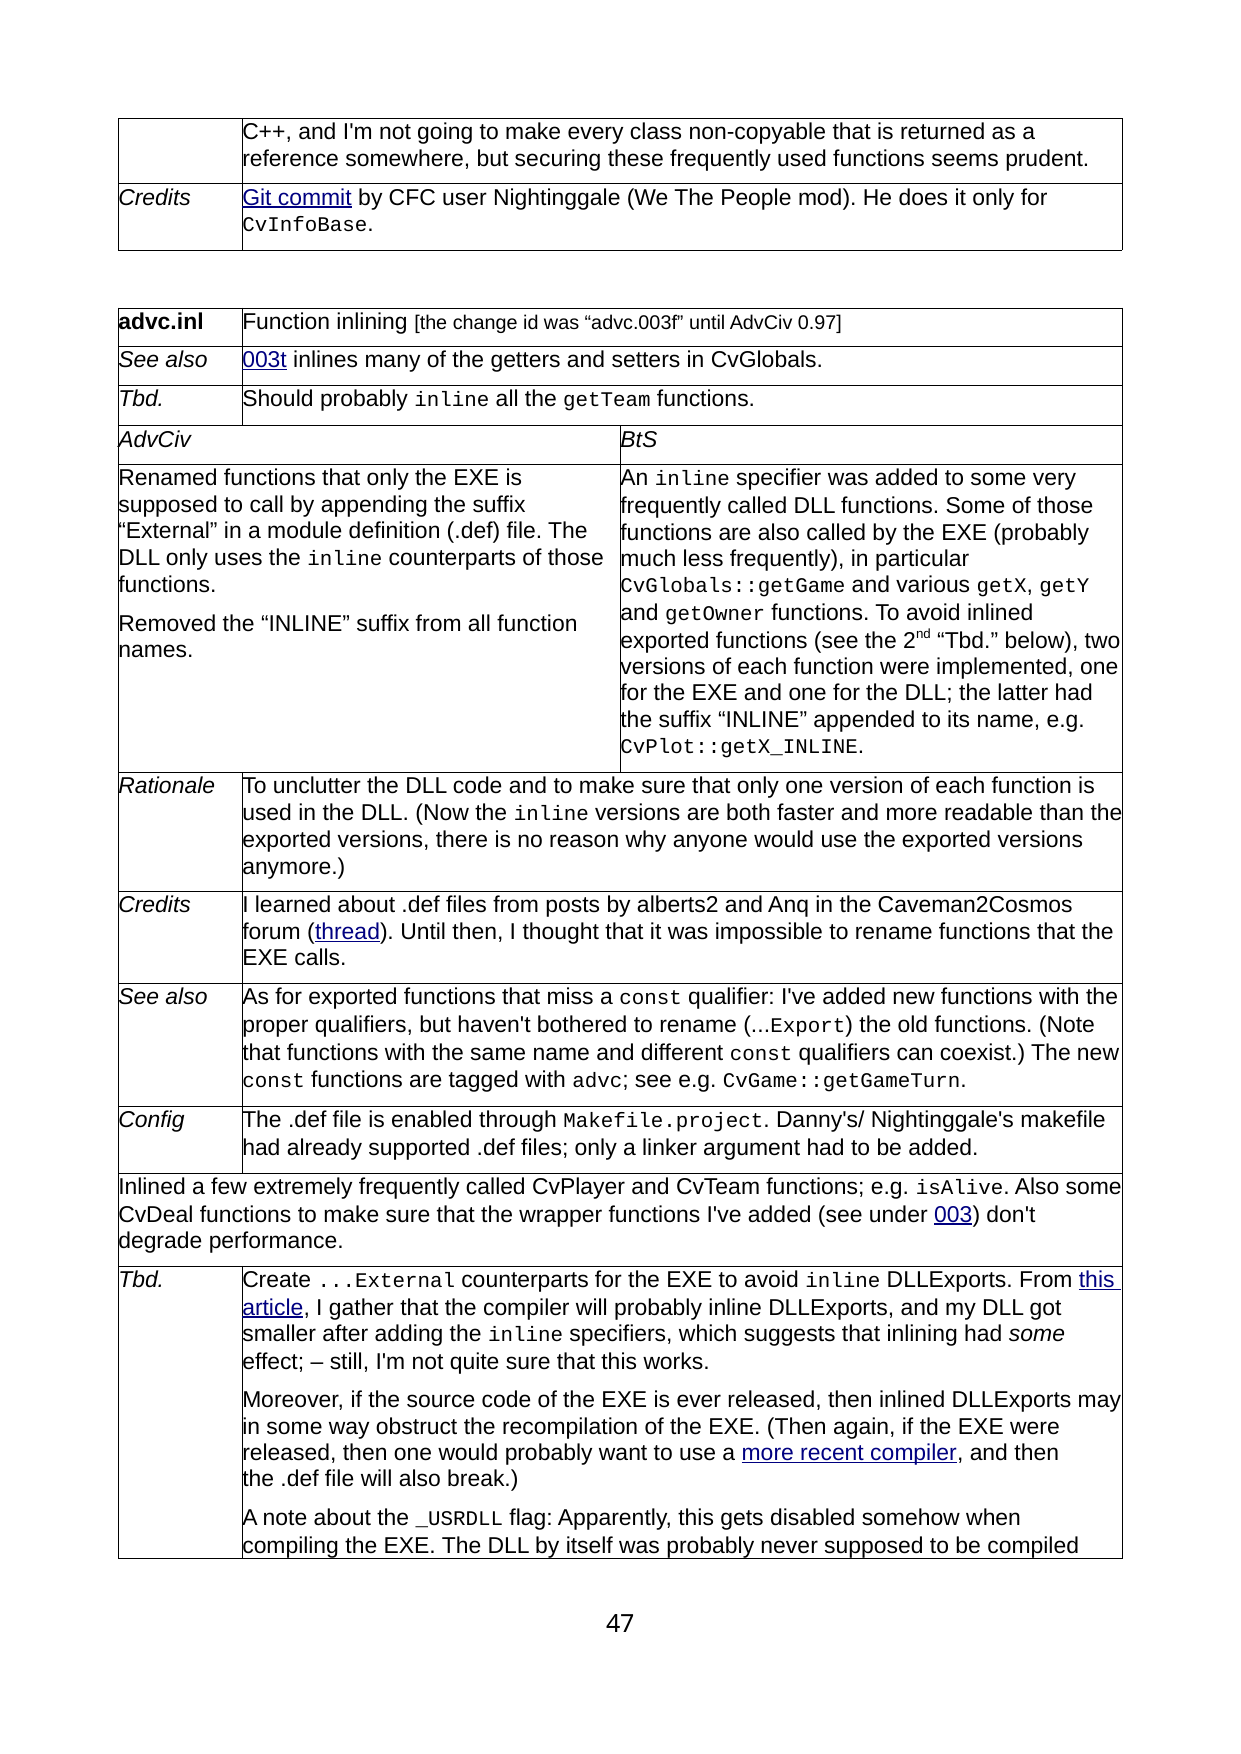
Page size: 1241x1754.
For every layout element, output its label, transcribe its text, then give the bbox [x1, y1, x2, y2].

table_cell Create ...External counterparts for the EXE to avoid inline DLLExports. From this article, I gather that the compiler will probably inline DLLExports, and my DLL got smaller after adding the inline specifiers, which suggests that inlining had some effect; – still, I'm not quite sure that this works. Moreover, if the source code of the EXE is ever released, then inlined DLLExports may in some way obstruct the recompilation of the EXE. (Then again, if the EXE were released, then one would probably want to use a more recent compiler, and then the .def file will also break.) A note about the _USRDLL flag: Apparently, this gets disabled somehow when compiling the EXE. The DLL by itself was probably never supposed to be compiled [243, 1267, 1122, 1558]
table_cell [119, 119, 242, 183]
table_cell Config [119, 1107, 242, 1173]
table_cell See also [119, 347, 242, 385]
table_cell Tbd. [119, 386, 242, 425]
table_cell Credits [119, 184, 242, 250]
table_cell Renamed functions that only the EXE is supposed to call by appending the suffix “External” in a module definition (.def) file. The DLL only uses the inline counterparts of those functions. Removed the “INLINE” suffix from all function names. [119, 465, 620, 772]
table_cell To unclutter the DLL code and to make sure that only one version of each function is used in the DLL. (Now the inline versions are both faster and more readable than the exported versions, there is no reason why anyone would use the exported versions anymore.) [243, 773, 1122, 891]
table_cell As for exported functions that miss a const qualifier: I've added new functions with the proper qualifiers, but haven't bothered to rename (...Export) the old functions. (Note that functions with the same name and different const qualifiers can coexist.) The new const functions are tagged with advc; see e.g. CvGame::getGameTurn. [243, 984, 1122, 1106]
table_cell BtS [621, 426, 1122, 464]
table_cell C++, and I'm not going to make every class non-copyable that is returned as a reference somewhere, but securing these frequently used functions seems prudent. [243, 119, 1122, 183]
table_cell Rationale [119, 773, 242, 891]
table_cell I learned about .def files from posts by alberts2 and Anq in the Caveman2Cosmos forum (thread). Until then, I thought that it was impossible to rename functions that the EXE calls. [243, 892, 1122, 983]
table_cell 003t inlines many of the getters and setters in CvGlobals. [243, 347, 1122, 385]
table_cell See also [119, 984, 242, 1106]
table_cell An inline specifier was added to some very frequently called DLL functions. Some of those functions are also called by the EXE (probably much less frequently), in particular CvGlobals::getGame and various getX, getY and getOwner functions. To avoid inlined exported functions (see the 2nd “Tbd.” below), two versions of each function were implemented, one for the EXE and one for the DLL; the latter had the suffix “INLINE” appended to its name, e.g. CvPlot::getX_INLINE. [621, 465, 1122, 772]
table_cell Inlined a few extremely frequently called CvPlayer and CvTeam functions; e.g. isAlive. Also some CvDeal functions to make sure that the wrapper functions I've added (see under 003) don't degrade performance. [119, 1174, 1122, 1266]
table_cell Tbd. [119, 1267, 242, 1558]
table_cell Should probably inline all the getTeam functions. [243, 386, 1122, 425]
table_header advc.inl [119, 309, 242, 346]
table_cell Git commit by CFC user Nightinggale (We The People mod). He does it only for CvInfoBase. [243, 184, 1122, 250]
table_cell AdvCiv [119, 426, 620, 464]
table_cell The .def file is enabled through Makefile.project. Danny's/ Nightinggale's makefile had already supported .def files; only a linker argument had to be added. [243, 1107, 1122, 1173]
table_header Function inlining [the change id was “advc.003f” until AdvCiv 0.97] [243, 309, 1122, 346]
table_cell Credits [119, 892, 242, 983]
